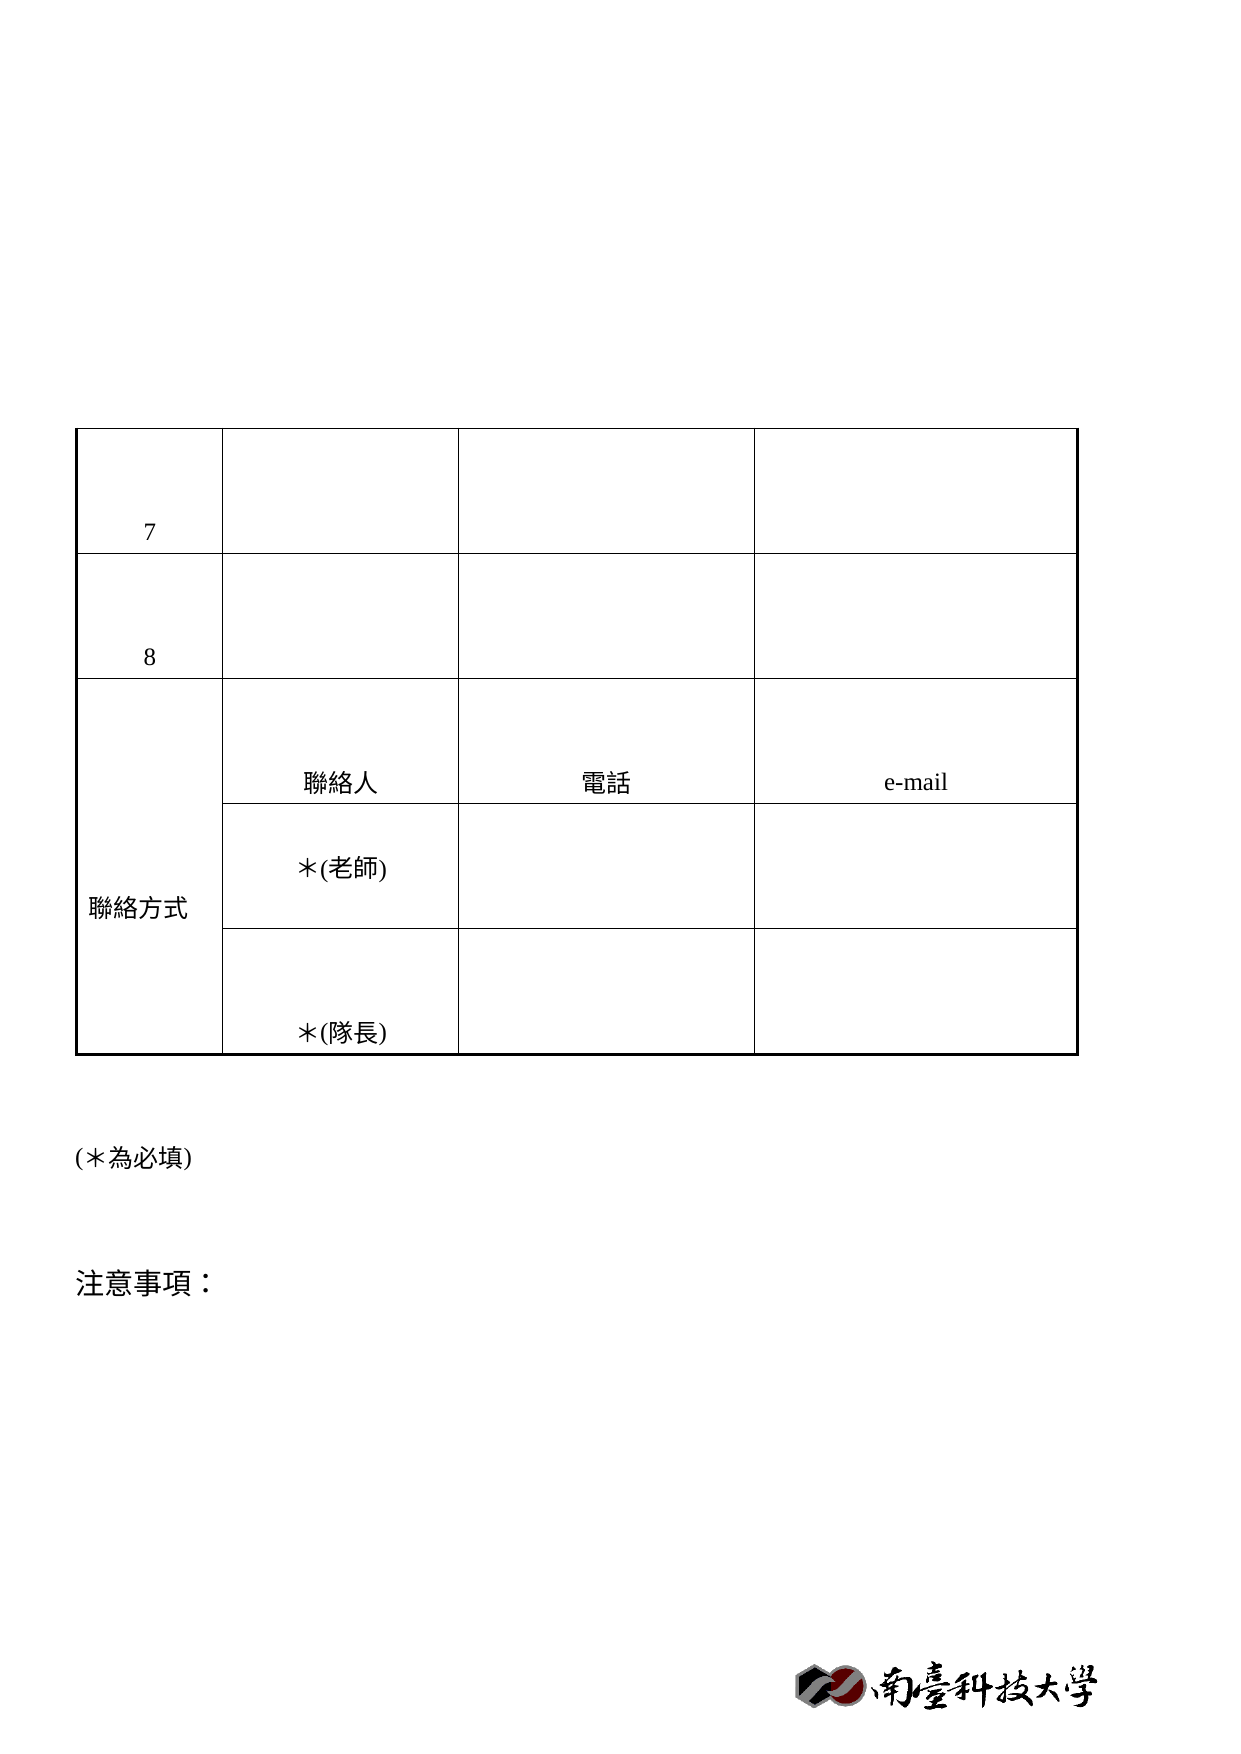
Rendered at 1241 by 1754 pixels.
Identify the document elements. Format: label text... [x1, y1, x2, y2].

table_cell 7 [78, 429, 222, 552]
table_cell [755, 554, 1076, 677]
table_cell 聯絡方式 [78, 679, 222, 1052]
table_cell [223, 429, 458, 552]
table_cell e-mail [755, 679, 1076, 802]
table_cell [223, 554, 458, 677]
text 注意事項： [75, 1240, 1165, 1302]
table_cell [459, 554, 754, 677]
table_cell 電話 [459, 679, 754, 802]
table_cell 聯絡人 [223, 679, 458, 802]
table_cell [459, 804, 754, 927]
table_cell [755, 429, 1076, 552]
table_cell ＊(老師) [223, 804, 458, 927]
text (＊為必填) [75, 1115, 1165, 1177]
table_cell 8 [78, 554, 222, 677]
table_cell [755, 929, 1076, 1052]
table_cell ＊(隊長) [223, 929, 458, 1052]
table_cell [755, 804, 1076, 927]
table_cell [459, 929, 754, 1052]
table_cell [459, 429, 754, 552]
